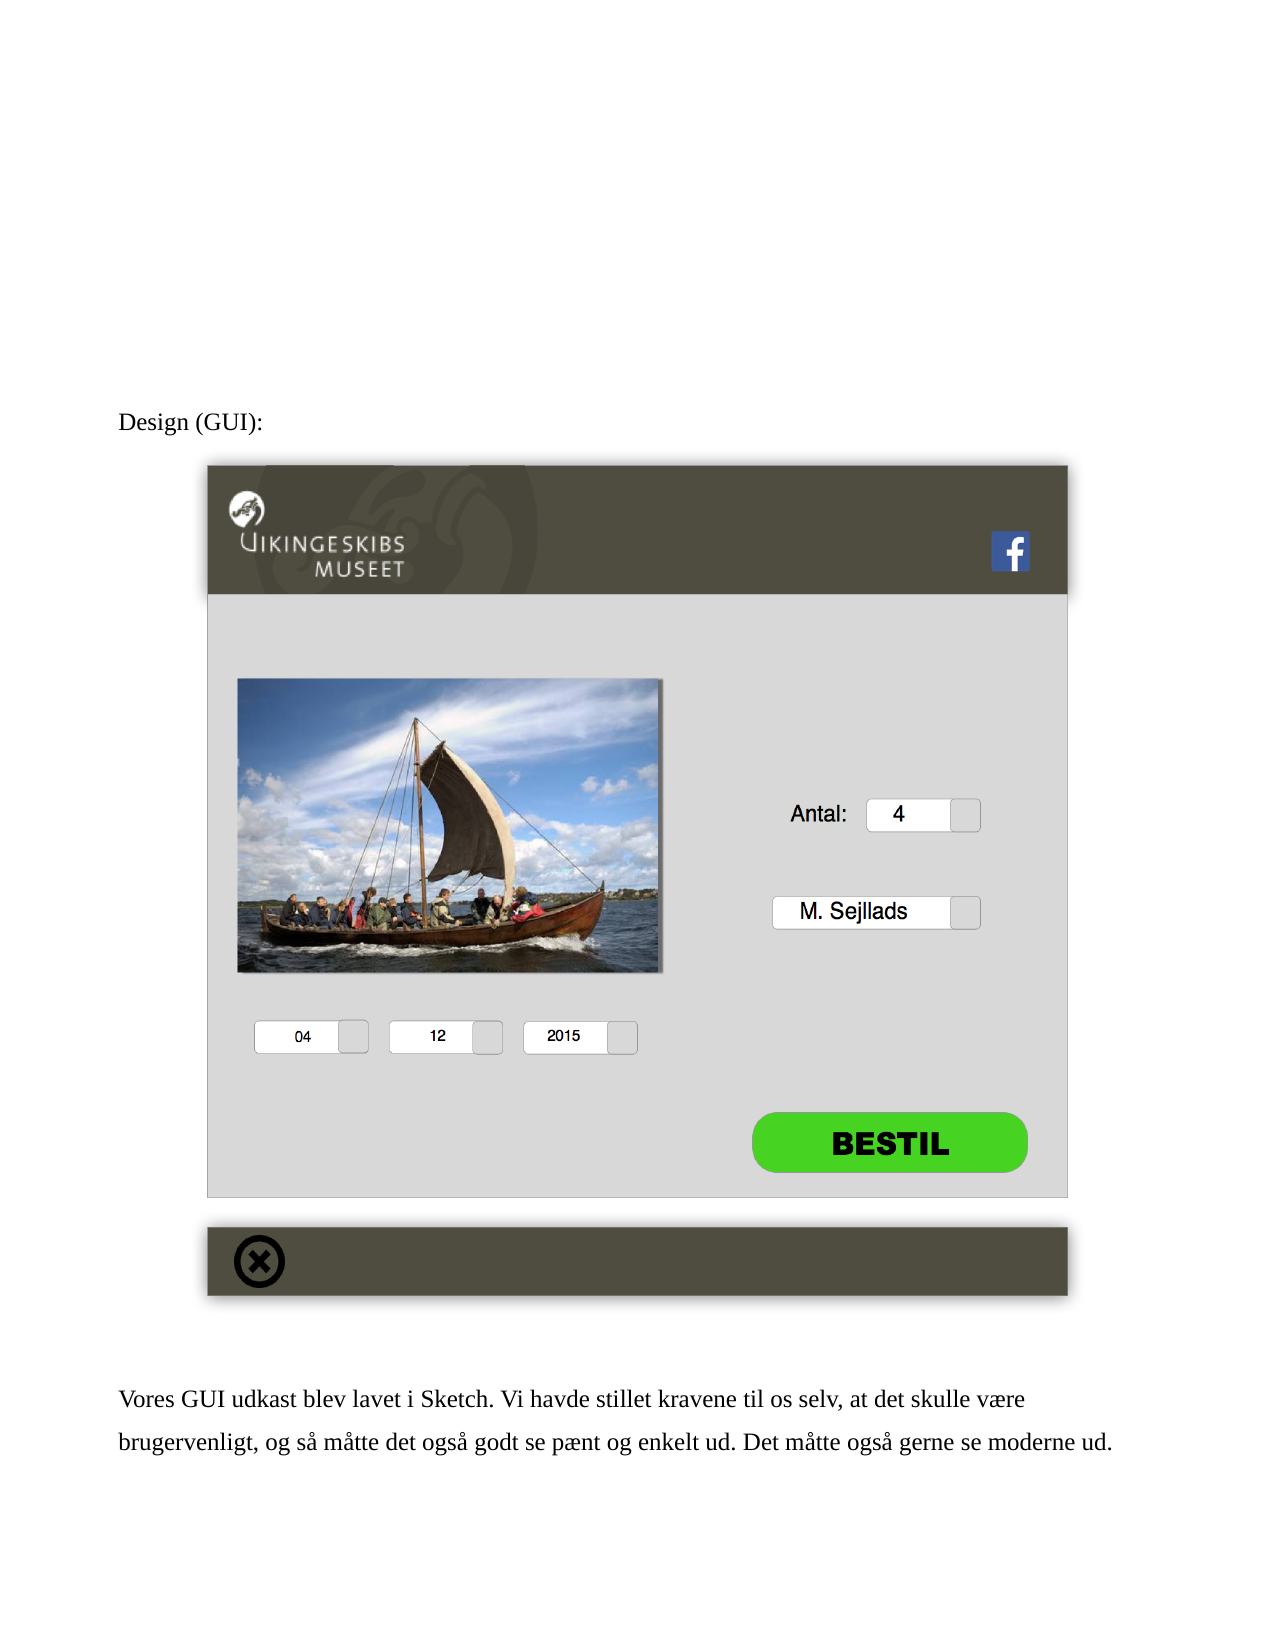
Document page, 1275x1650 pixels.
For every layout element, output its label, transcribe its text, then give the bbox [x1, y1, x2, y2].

picture [190, 448, 1085, 1315]
text Vores GUI udkast blev lavet i Sketch. Vi havde stillet kravene til os selv, at det skulle være brugervenligt, og så måtte det også godt se pænt og enkelt ud. Det måtte også gerne se moderne ud. [118, 1384, 1157, 1456]
text Design (GUI): [118, 407, 1157, 436]
